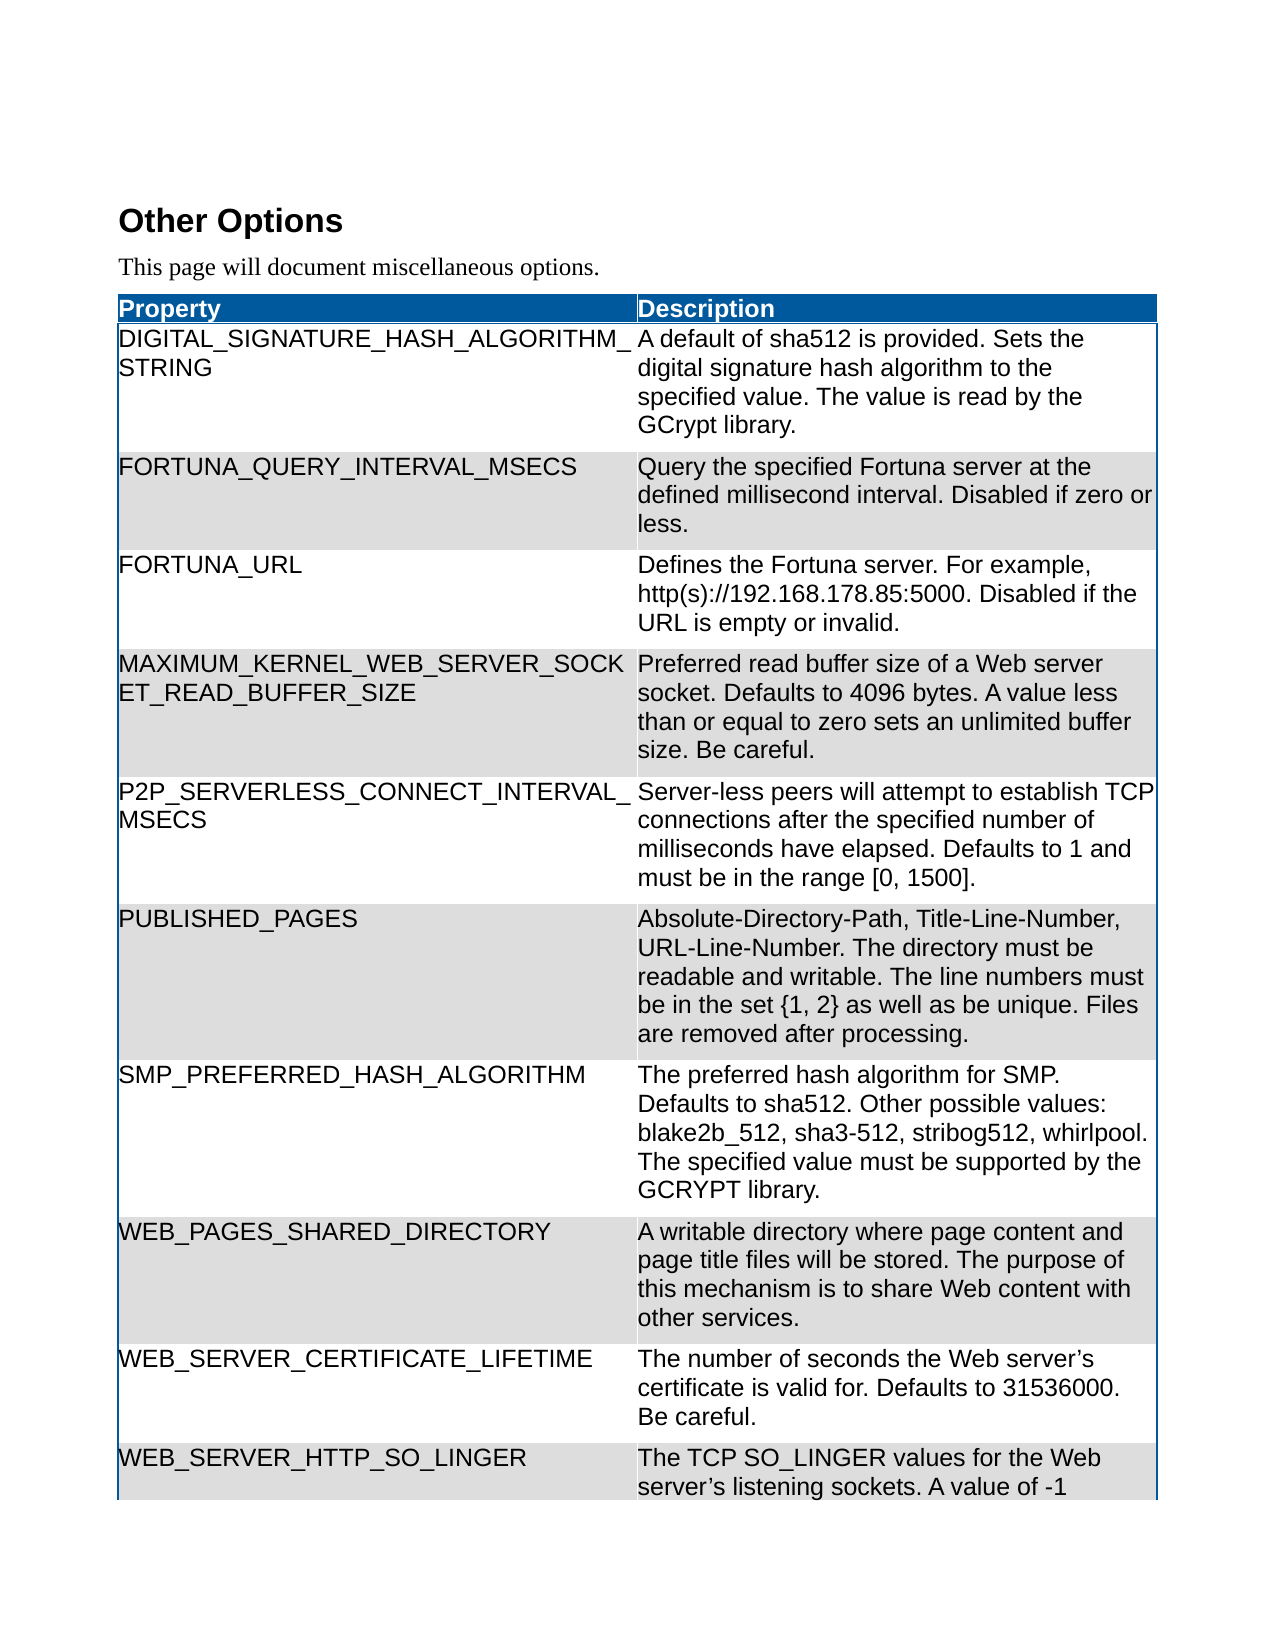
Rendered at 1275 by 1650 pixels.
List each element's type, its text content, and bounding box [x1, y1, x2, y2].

table_cell The number of seconds the Web server’s certificate is valid for. Defaults to 31536000. Be careful. [638, 1344, 1156, 1443]
table_cell WEB_SERVER_HTTP_SO_LINGER [119, 1443, 637, 1500]
table_cell PUBLISHED_PAGES [119, 904, 637, 1060]
table_cell MAXIMUM_KERNEL_WEB_SERVER_SOCKET_READ_BUFFER_SIZE [119, 649, 637, 777]
table_cell Defines the Fortuna server. For example, http(s)://192.168.178.85:5000. Disabled if the URL is empty or invalid. [638, 550, 1156, 649]
table_cell WEB_SERVER_CERTIFICATE_LIFETIME [119, 1344, 637, 1443]
text This page will document miscellaneous options. [118, 252, 1157, 281]
table_cell FORTUNA_QUERY_INTERVAL_MSECS [119, 452, 637, 550]
table_cell A default of sha512 is provided. Sets the digital signature hash algorithm to the specified value. The value is read by the GCrypt library. [638, 324, 1156, 452]
table_cell Query the specified Fortuna server at the defined millisecond interval. Disabled if zero or less. [638, 452, 1156, 550]
table_header Description [638, 294, 1157, 322]
table_cell DIGITAL_SIGNATURE_HASH_ALGORITHM_STRING [119, 324, 637, 452]
table_cell The TCP SO_LINGER values for the Web server’s listening sockets. A value of -1 [638, 1443, 1156, 1500]
table_cell FORTUNA_URL [119, 550, 637, 649]
table_header Property [118, 294, 637, 322]
table_cell Preferred read buffer size of a Web server socket. Defaults to 4096 bytes. A value less than or equal to zero sets an unlimited buffer size. Be careful. [638, 649, 1156, 777]
table_cell Server-less peers will attempt to establish TCP connections after the specified number of milliseconds have elapsed. Defaults to 1 and must be in the range [0, 1500]. [638, 777, 1156, 904]
table_cell SMP_PREFERRED_HASH_ALGORITHM [119, 1060, 637, 1217]
table_cell The preferred hash algorithm for SMP. Defaults to sha512. Other possible values: blake2b_512, sha3-512, stribog512, whirlpool. The specified value must be supported by the GCRYPT library. [638, 1060, 1156, 1217]
table_cell WEB_PAGES_SHARED_DIRECTORY [119, 1217, 637, 1344]
table_cell Absolute-Directory-Path, Title-Line-Number, URL-Line-Number. The directory must be readable and writable. The line numbers must be in the set {1, 2} as well as be unique. Files are removed after processing. [638, 904, 1156, 1060]
table_cell A writable directory where page content and page title files will be stored. The purpose of this mechanism is to share Web content with other services. [638, 1217, 1156, 1344]
subtitle Other Options [118, 201, 1157, 240]
table_cell P2P_SERVERLESS_CONNECT_INTERVAL_MSECS [119, 777, 637, 904]
